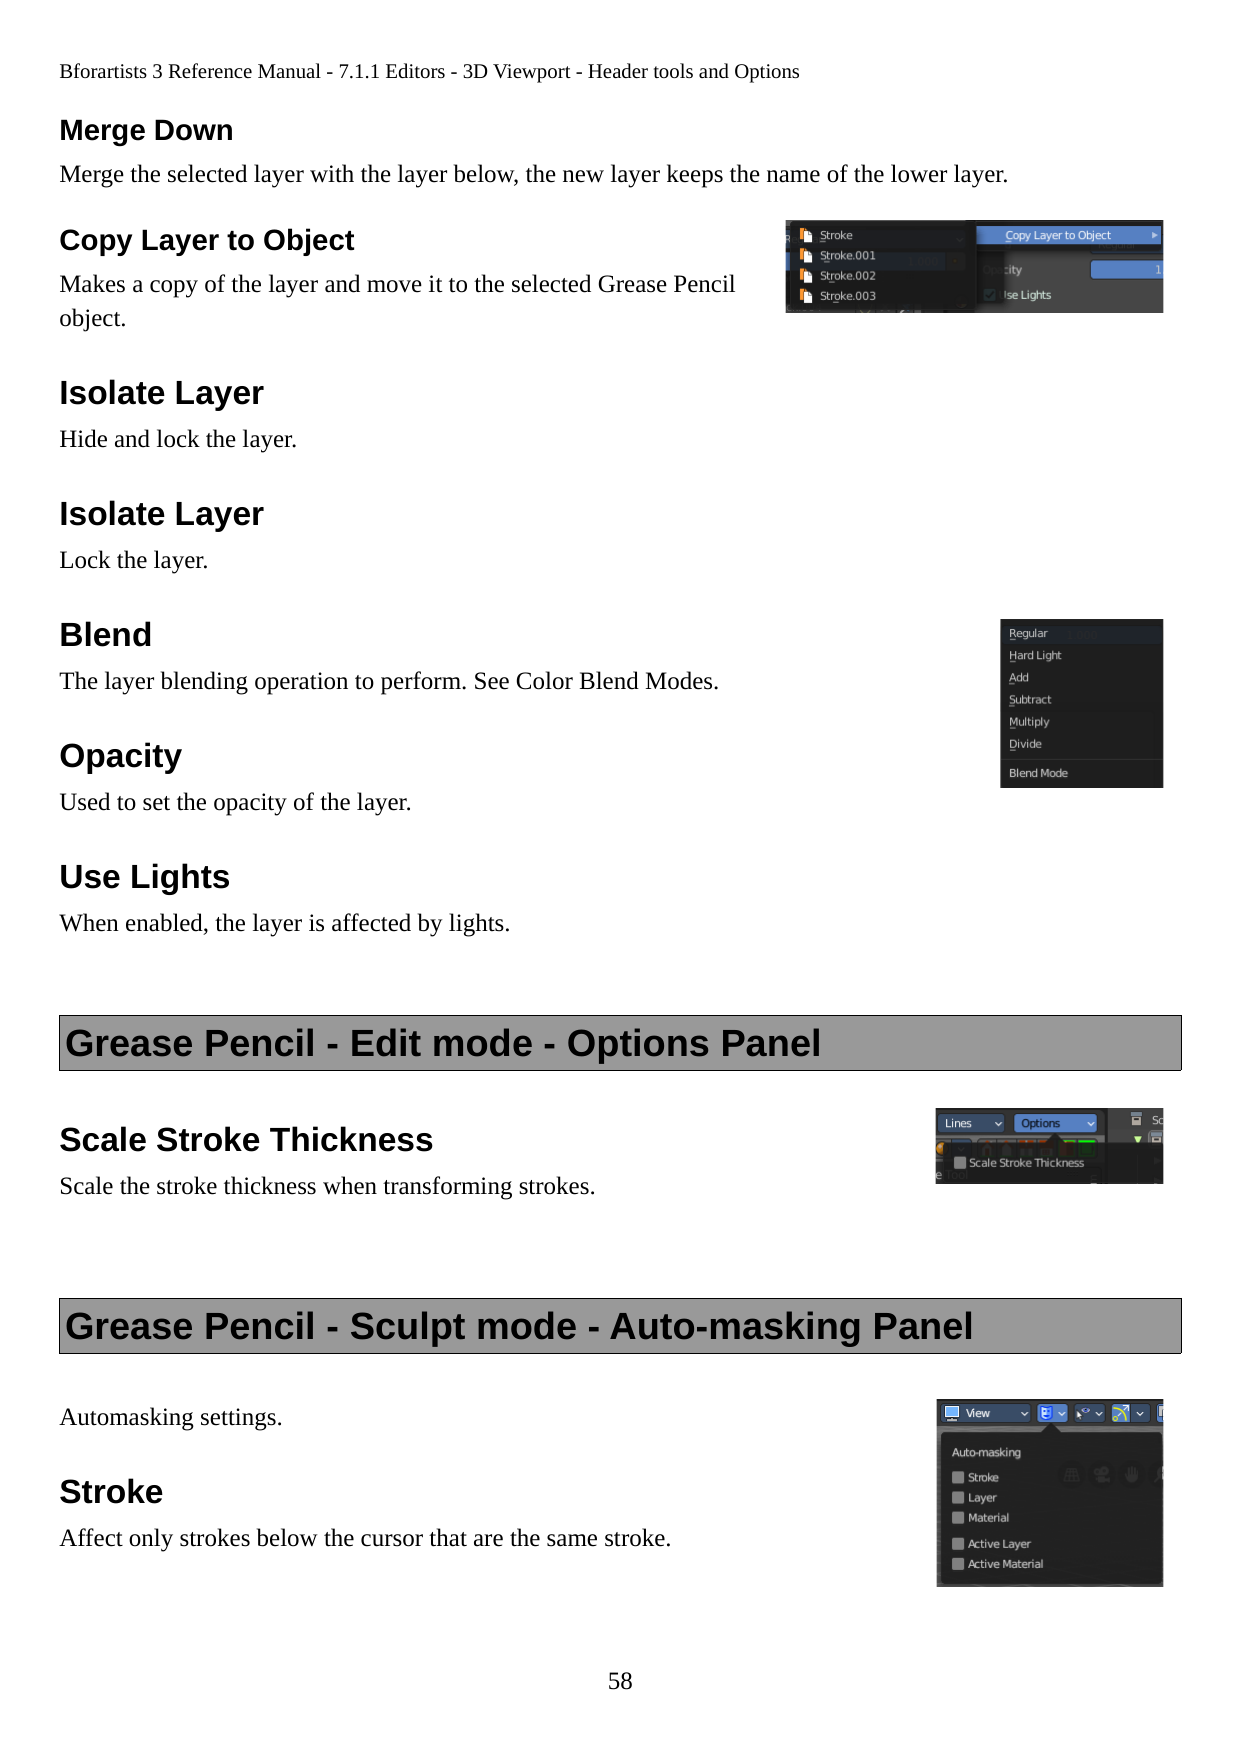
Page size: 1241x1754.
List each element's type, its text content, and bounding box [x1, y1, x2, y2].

subtitle Isolate Layer [59, 373, 1181, 412]
subtitle Isolate Layer [59, 494, 1181, 533]
text The layer blending operation to perform. See Color Blend Modes. [59, 666, 1000, 695]
picture [935, 1108, 1164, 1184]
subtitle Copy Layer to Object [59, 222, 785, 256]
subtitle [1164, 736, 1181, 775]
text Automasking settings. [59, 1402, 936, 1431]
text Lock the layer. [59, 545, 1181, 574]
subtitle [1164, 1120, 1181, 1158]
text Merge the selected layer with the layer below, the new layer keeps the name of the lower layer. [59, 159, 1181, 188]
text When enabled, the layer is affected by lights. [59, 908, 1181, 937]
text Scale the stroke thickness when transforming strokes. [59, 1171, 1181, 1200]
text Makes a copy of the layer and move it to the selected Grease Pencil object. [59, 269, 1181, 332]
subtitle Blend [59, 615, 1181, 654]
subtitle Use Lights [59, 857, 1181, 896]
text Affect only strokes below the cursor that are the same stroke. [59, 1523, 936, 1552]
text Hide and lock the layer. [59, 424, 1181, 453]
table_header Grease Pencil - Edit mode - Options Panel [60, 1016, 1181, 1070]
subtitle Scale Stroke Thickness [59, 1120, 935, 1158]
subtitle Merge Down [59, 113, 1181, 146]
picture [936, 1399, 1164, 1587]
subtitle [1164, 1472, 1181, 1511]
text Used to set the opacity of the layer. [59, 787, 1181, 816]
subtitle Opacity [59, 736, 1000, 775]
subtitle [1164, 222, 1181, 256]
picture [785, 220, 1164, 313]
subtitle Stroke [59, 1472, 936, 1511]
text [1164, 1402, 1181, 1431]
table_header Grease Pencil - Sculpt mode - Auto-masking Panel [60, 1299, 1181, 1353]
picture [1000, 619, 1164, 788]
